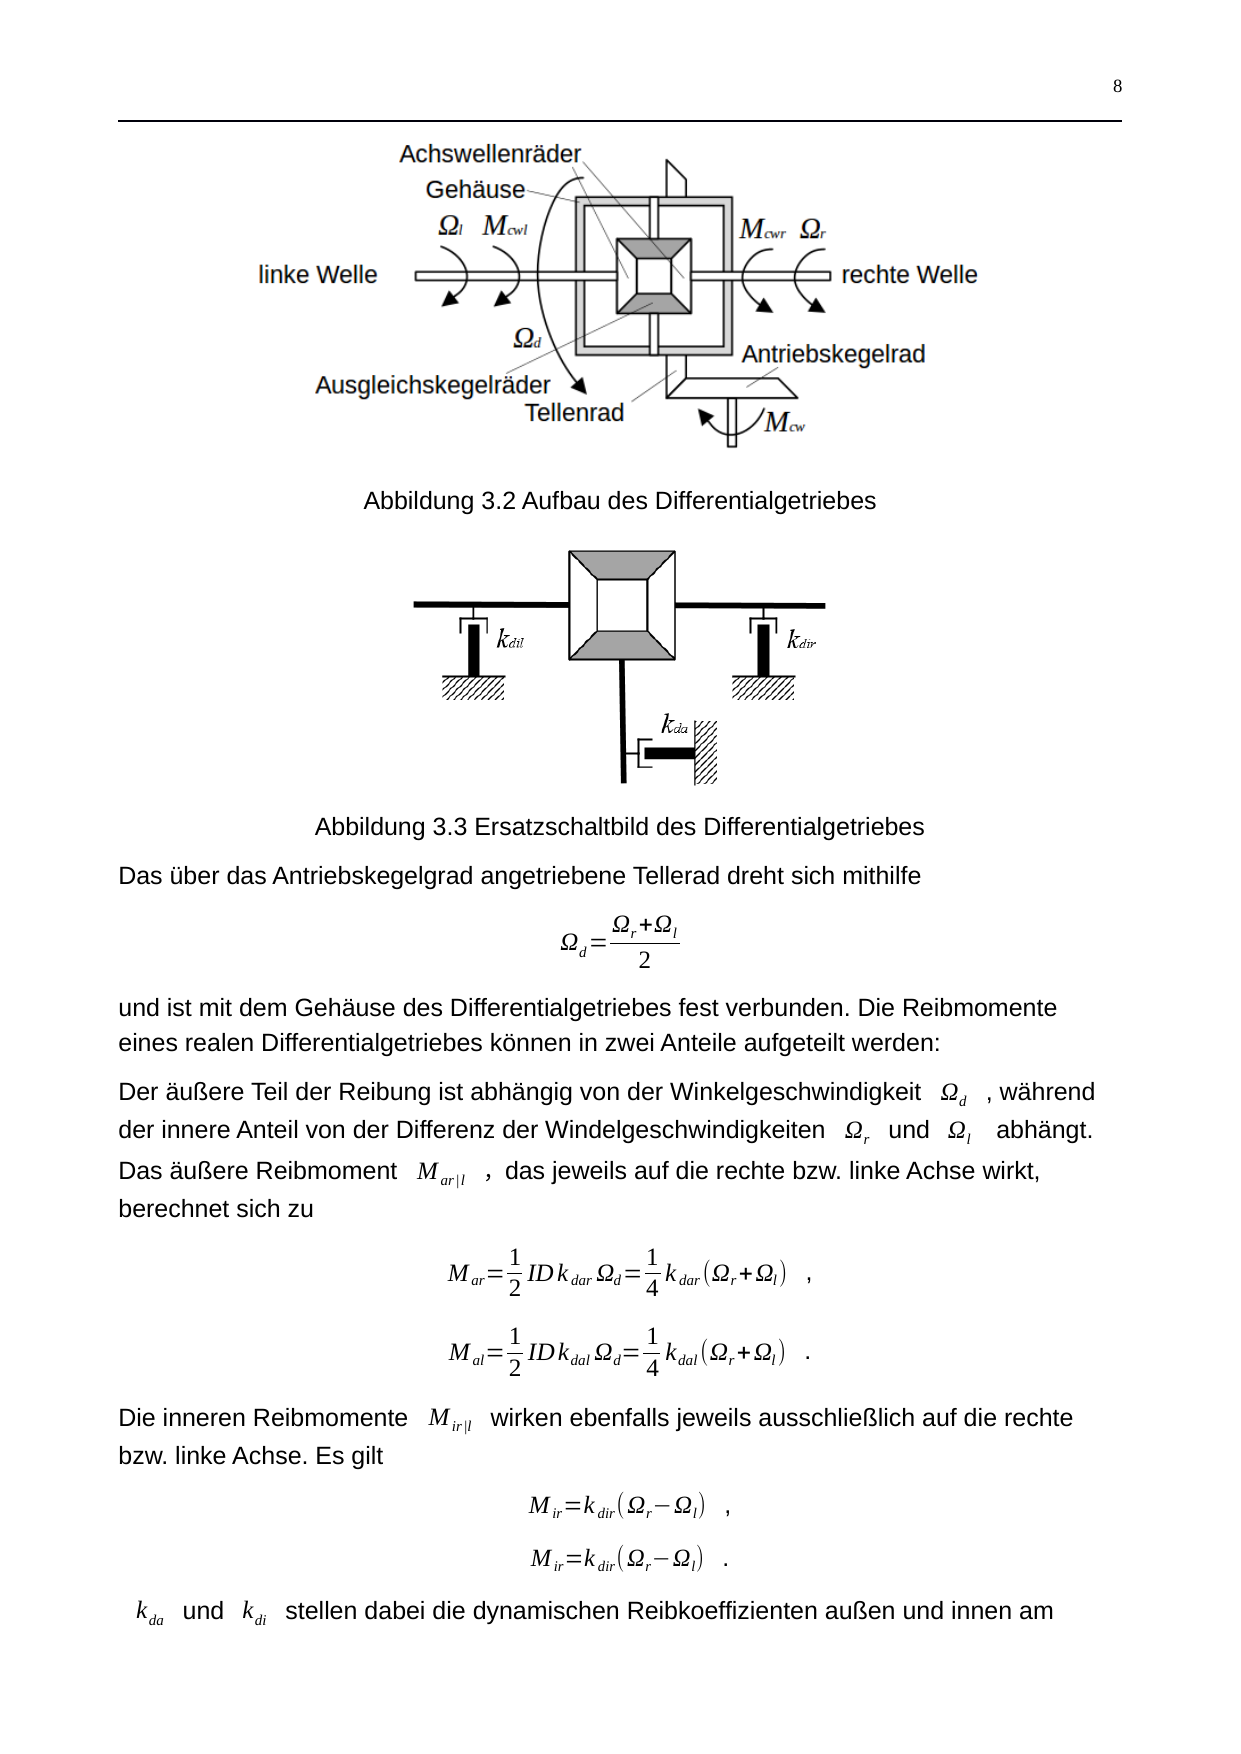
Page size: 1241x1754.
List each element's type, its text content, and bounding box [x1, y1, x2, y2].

text Der äußere Teil der Reibung ist abhängig von der Winkelgeschwindigkeit, während der innere Anteil von der Differenz der Windelgeschwindigkeitenund abhängt. Das äußere Reibmoment，das jeweils auf die rechte bzw. linke Achse wirkt, berechnet sich zu [118, 1077, 1122, 1223]
text . [118, 1323, 1122, 1382]
text Das über das Antriebskegelgrad angetriebene Tellerad dreht sich mithilfe [118, 861, 1122, 890]
text Die inneren Reibmomentewirken ebenfalls jeweils ausschließlich auf die rechte bzw. linke Achse. Es gilt [118, 1402, 1122, 1469]
text Abbildung 3.2 Aufbau des Differentialgetriebes [118, 486, 1122, 515]
text . [118, 1543, 1122, 1575]
text Abbildung 3.3 Ersatzschaltbild des Differentialgetriebes [118, 812, 1122, 841]
text und ist mit dem Gehäuse des Differentialgetriebes fest verbunden. Die Reibmomente eines realen Differentialgetriebes können in zwei Anteile aufgeteilt werden: [118, 993, 1122, 1057]
text , [118, 1243, 1122, 1303]
picture [238, 122, 1002, 466]
text undstellen dabei die dynamischen Reibkoeffizienten außen und innen am [118, 1596, 1122, 1628]
text , [118, 1490, 1122, 1522]
picture [404, 535, 836, 792]
